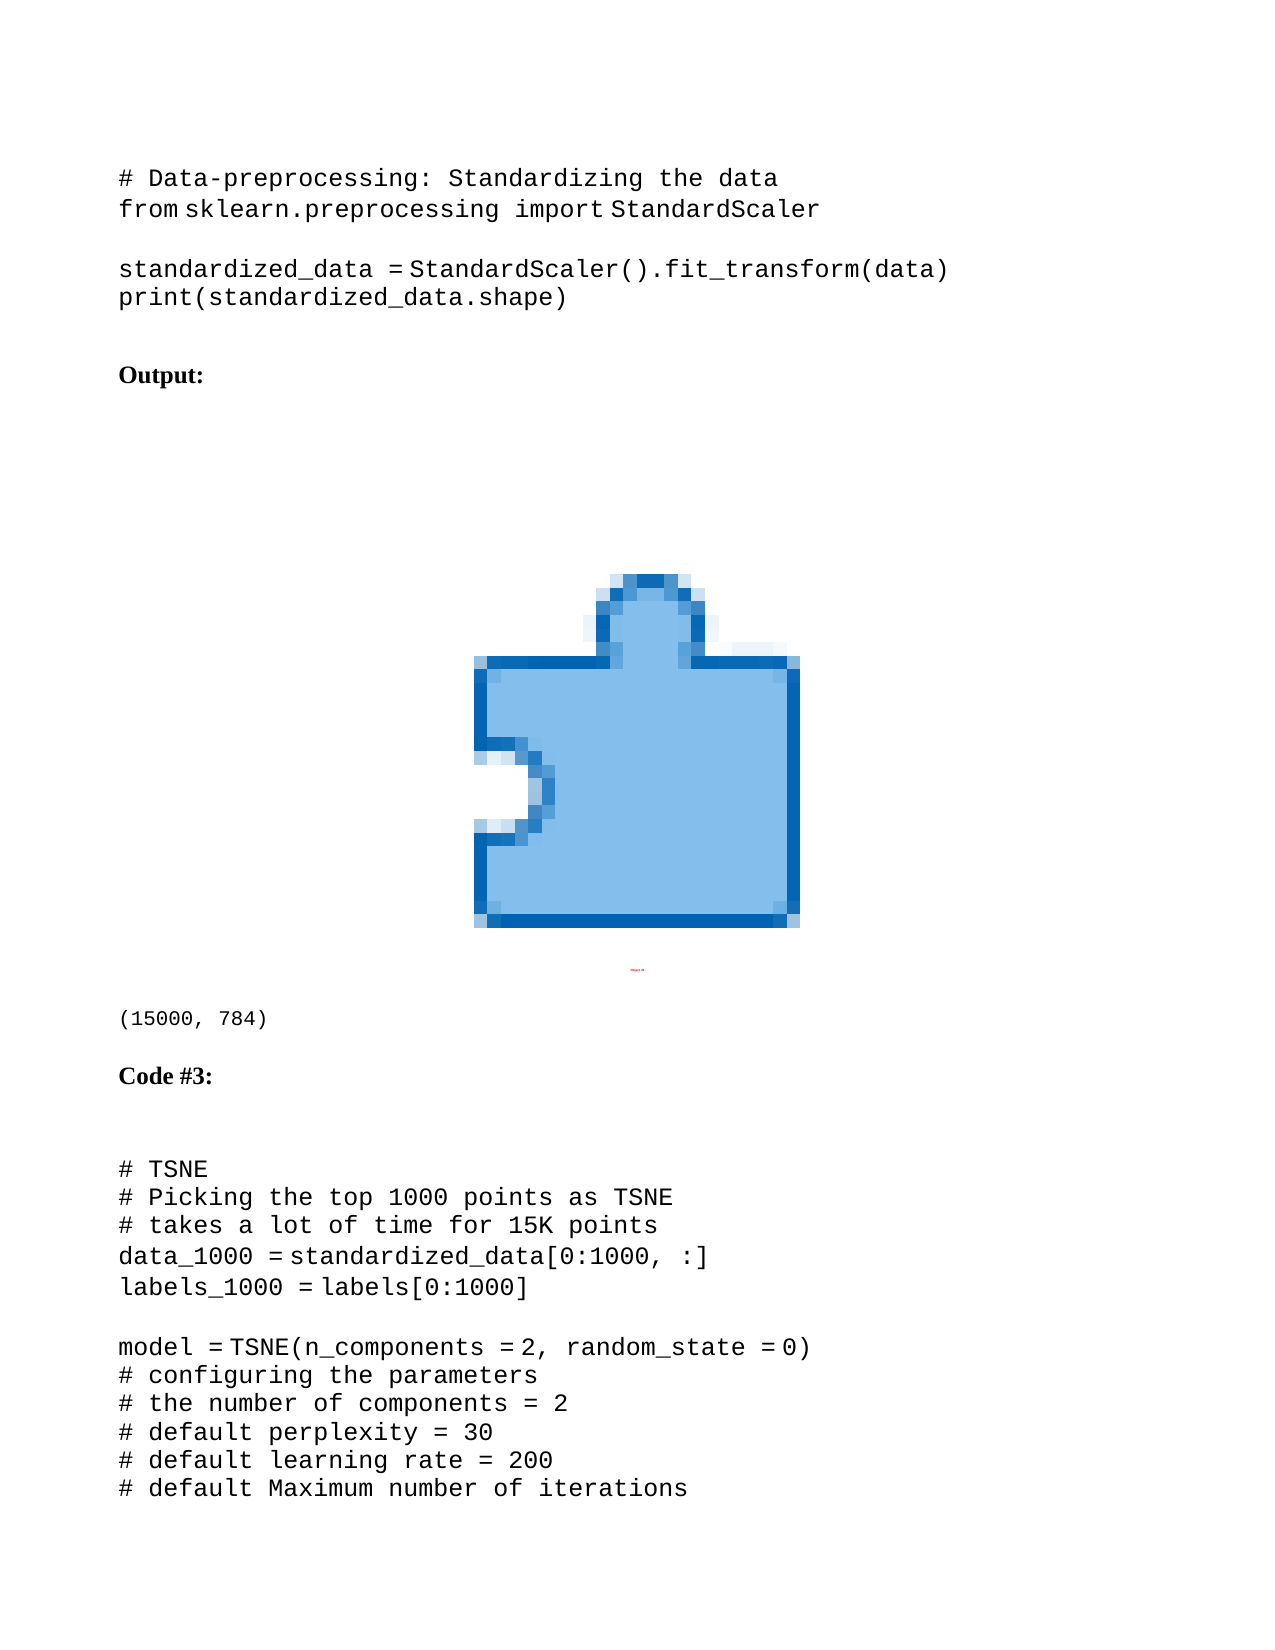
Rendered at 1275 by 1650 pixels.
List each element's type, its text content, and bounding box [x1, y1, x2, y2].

table_header # TSNE # Picking the top 1000 points as TSNE # takes a lot of time for 15K points data_1000 = standardized_data[0:1000, :] labels_1000 = labels[0:1000] model = TSNE(n_components = 2, random_state = 0) # configuring the parameters # the number of components = 2 # default perplexity = 30 # default learning rate = 200 # default Maximum number of iterations [118, 1156, 893, 1504]
text Output: [118, 360, 1157, 389]
text Code #3: [118, 1061, 1157, 1090]
text (15000, 784) [118, 1008, 1157, 1031]
table_header # Data-preprocessing: Standardizing the data from sklearn.preprocessing import StandardScaler standardized_data = StandardScaler().fit_transform(data) print(standardized_data.shape) [118, 166, 965, 313]
